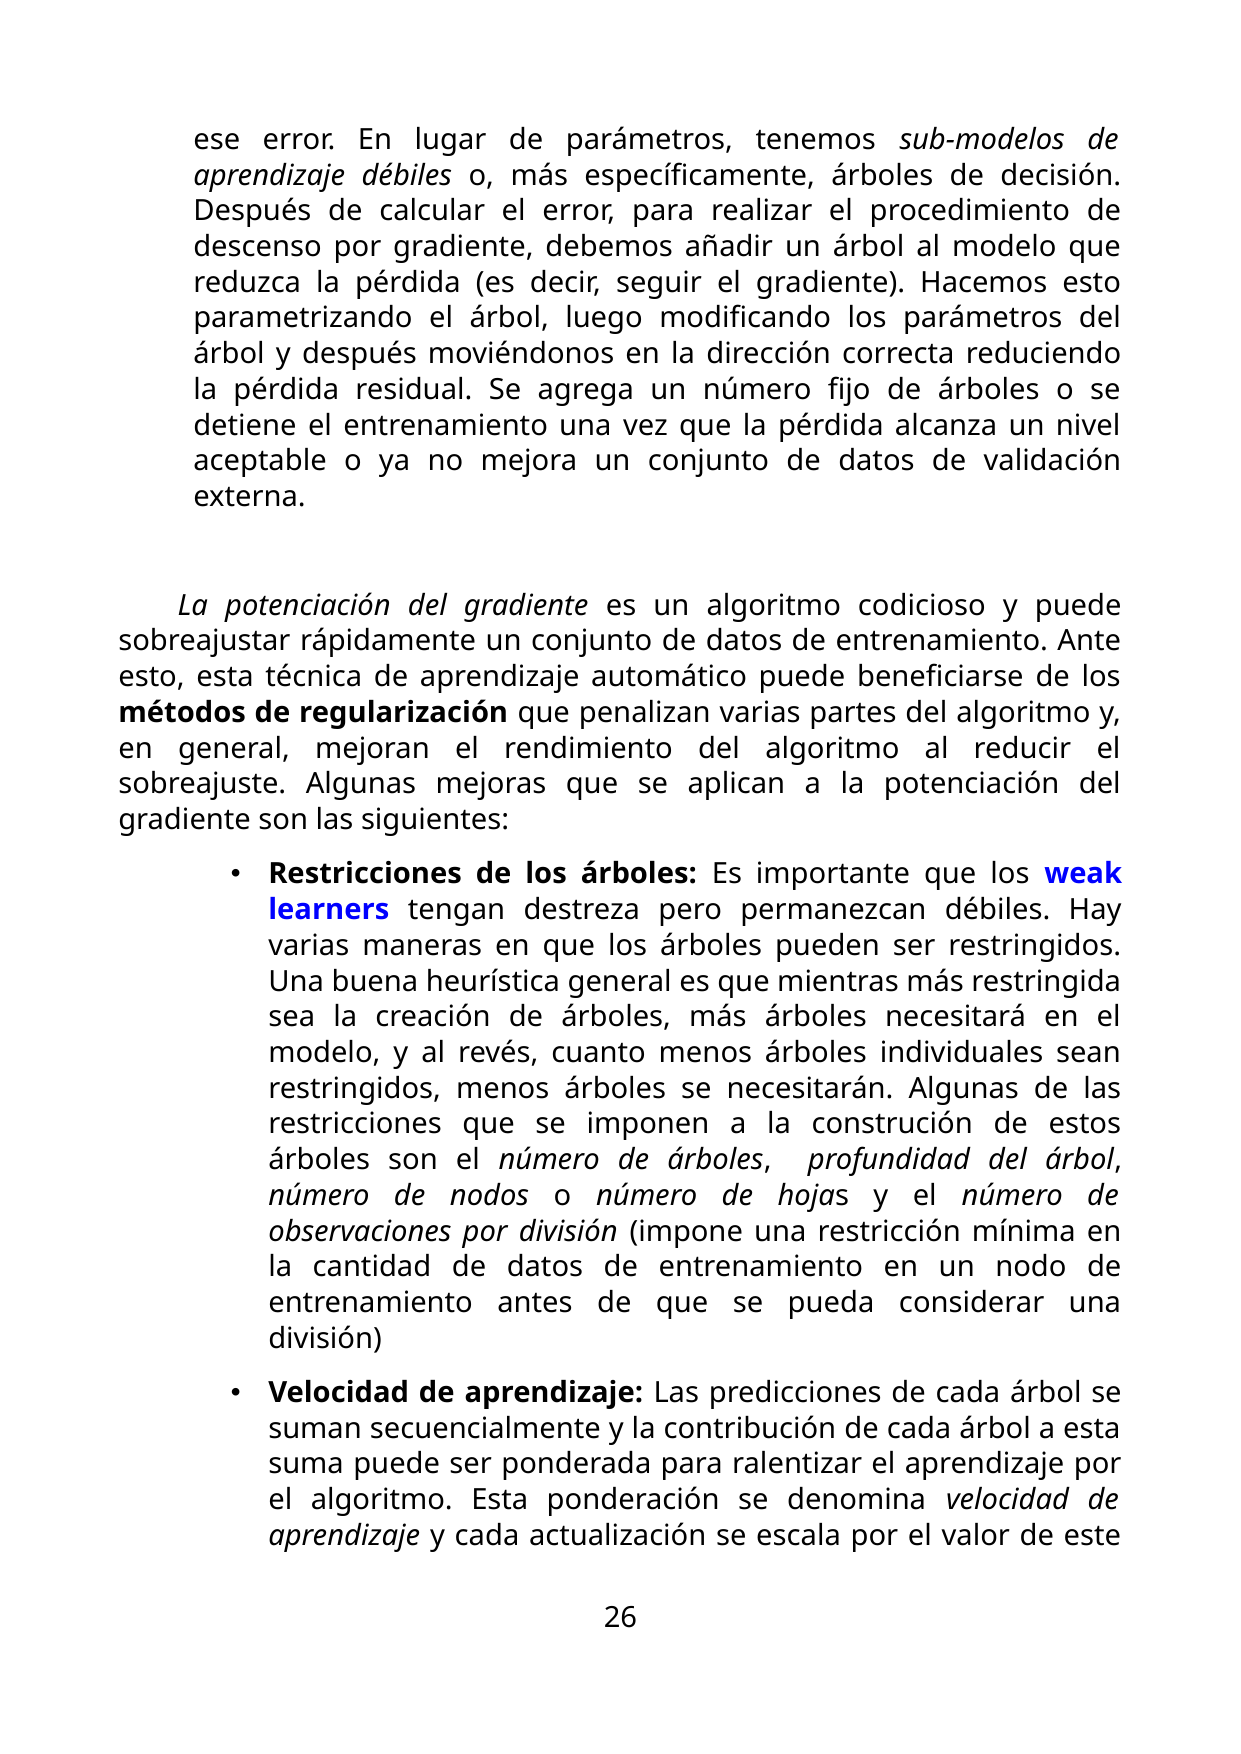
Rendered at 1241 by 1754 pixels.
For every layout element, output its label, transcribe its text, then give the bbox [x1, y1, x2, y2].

list Restricciones de los árboles: Es importante que los weak learners tengan destreza pero permanezcan débiles. Hay varias maneras en que los árboles pueden ser restringidos. Una buena heurística general es que mientras más restringida sea la creación de árboles, más árboles necesitará en el modelo, y al revés, cuanto menos árboles individuales sean restringidos, menos árboles se necesitarán. Algunas de las restricciones que se imponen a la construción de estos árboles son el número de árboles, profundidad del árbol, número de nodos o número de hojas y el número de observaciones por división (impone una restricción mínima en la cantidad de datos de entrenamiento en un nodo de entrenamiento antes de que se pueda considerar una división) [231, 853, 1122, 1357]
text La potenciación del gradiente es un algoritmo codicioso y puede sobreajustar rápidamente un conjunto de datos de entrenamiento. Ante esto, esta técnica de aprendizaje automático puede beneficiarse de los métodos de regularización que penalizan varias partes del algoritmo y, en general, mejoran el rendimiento del algoritmo al reducir el sobreajuste. Algunas mejoras que se aplican a la potenciación del gradiente son las siguientes: [118, 584, 1122, 838]
list ese error. En lugar de parámetros, tenemos sub-modelos de aprendizaje débiles o, más específicamente, árboles de decisión. Después de calcular el error, para realizar el procedimiento de descenso por gradiente, debemos añadir un árbol al modelo que reduzca la pérdida (es decir, seguir el gradiente). Hacemos esto parametrizando el árbol, luego modificando los parámetros del árbol y después moviéndonos en la dirección correcta reduciendo la pérdida residual. Se agrega un número fijo de árboles o se detiene el entrenamiento una vez que la pérdida alcanza un nivel aceptable o ya no mejora un conjunto de datos de validación externa. [156, 118, 1122, 515]
list Velocidad de aprendizaje: Las predicciones de cada árbol se suman secuencialmente y la contribución de cada árbol a esta suma puede ser ponderada para ralentizar el aprendizaje por el algoritmo. Esta ponderación se denomina velocidad de aprendizaje y cada actualización se escala por el valor de este [231, 1371, 1122, 1554]
